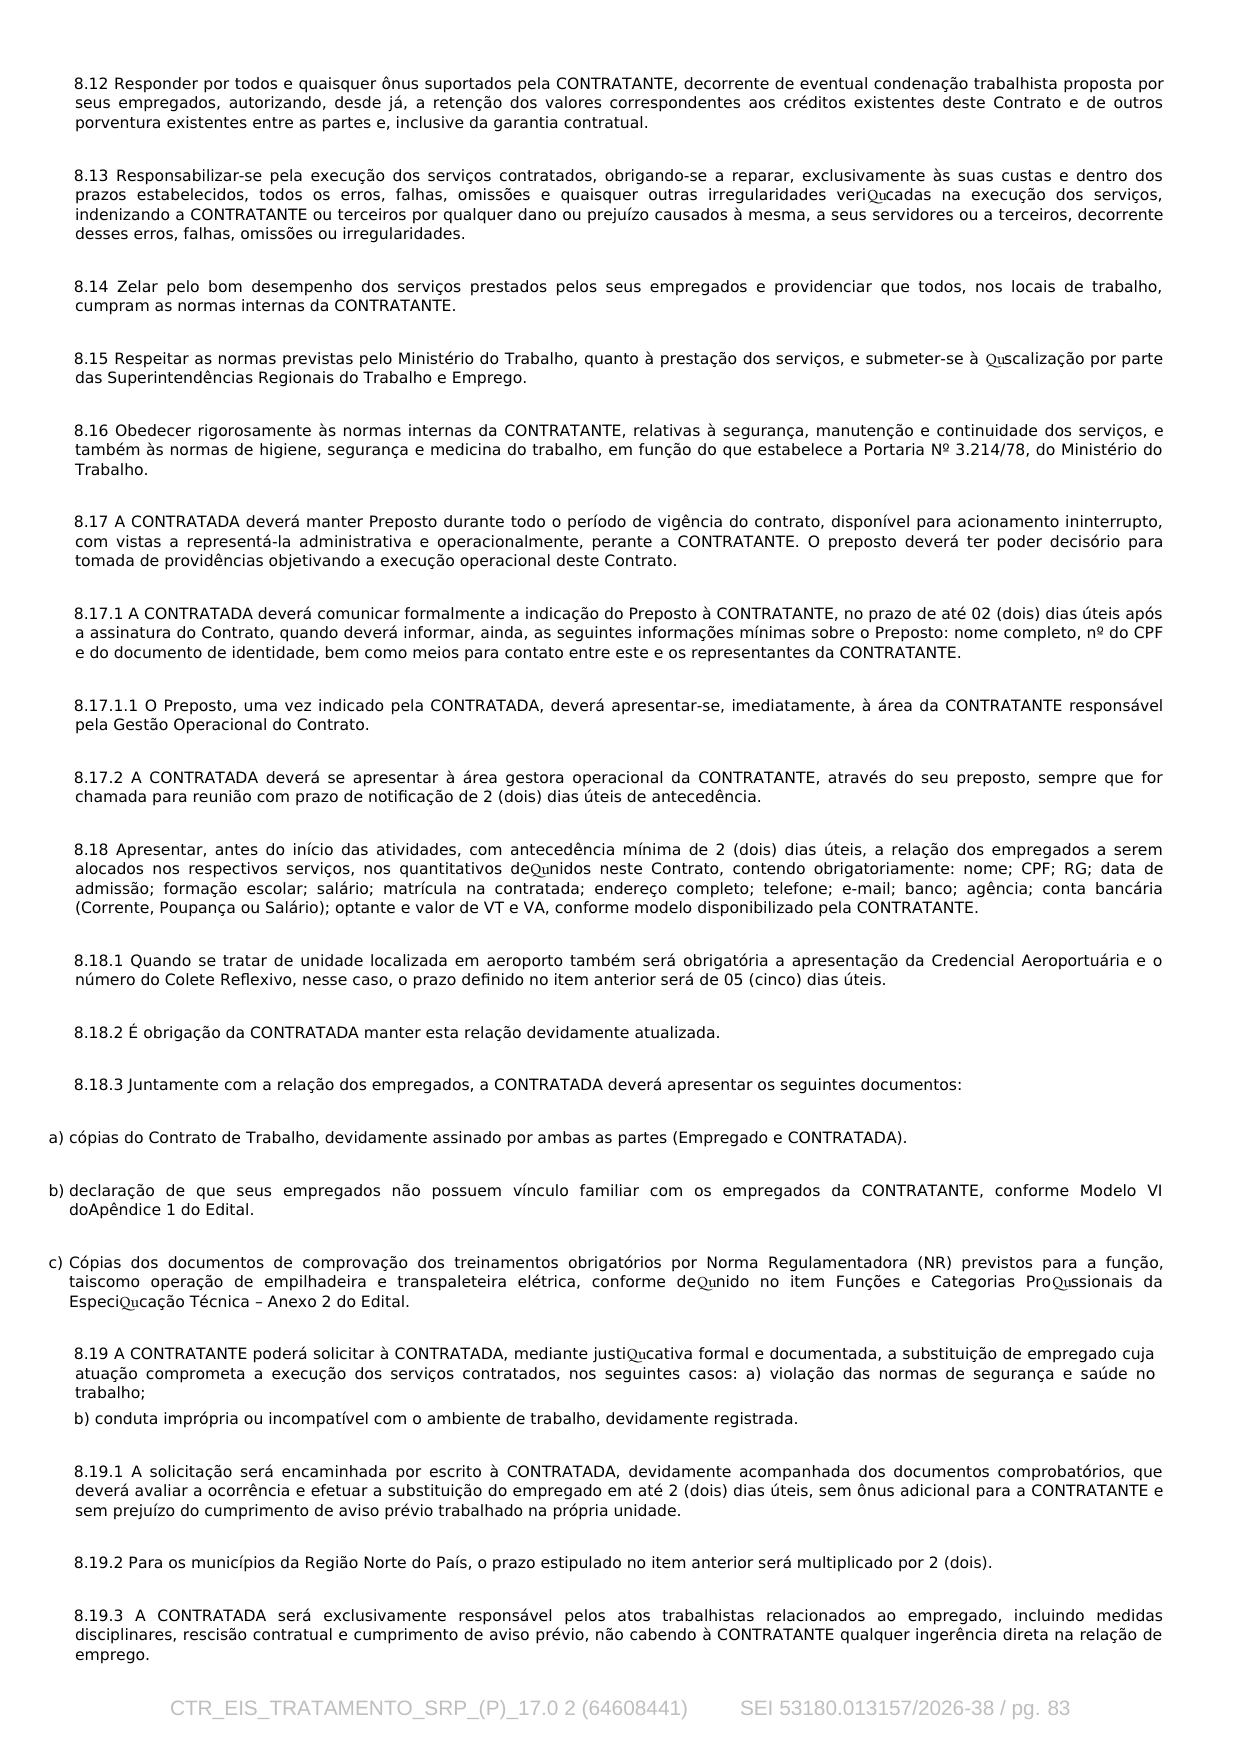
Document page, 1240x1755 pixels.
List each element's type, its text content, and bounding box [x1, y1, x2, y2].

text 8.17.1.1 O Preposto, uma vez indicado pela CONTRATADA, deverá apresentar-se, imediatamente, à área da CONTRATANTE responsável pela Gestão Operacional do Contrato. [74, 696, 1165, 734]
list Cópias dos documentos de comprovação dos treinamentos obrigatórios por Norma Regulamentadora (NR) previstos para a função, taiscomo operação de empilhadeira e transpaleteira elétrica, conforme denido no item Funções e Categorias Prossionais da Especicação Técnica – Anexo 2 do Edital. [48, 1254, 1165, 1311]
text 8.15 Respeitar as normas previstas pelo Ministério do Trabalho, quanto à prestação dos serviços, e submeter-se à scalização por parte das Superintendências Regionais do Trabalho e Emprego. [74, 350, 1165, 387]
text 8.18 Apresentar, antes do início das atividades, com antecedência mínima de 2 (dois) dias úteis, a relação dos empregados a serem alocados nos respectivos serviços, nos quantitativos denidos neste Contrato, contendo obrigatoriamente: nome; CPF; RG; data de admissão; formação escolar; salário; matrícula na contratada; endereço completo; telefone; e-mail; banco; agência; conta bancária (Corrente, Poupança ou Salário); optante e valor de VT e VA, conforme modelo disponibilizado pela CONTRATANTE. [74, 841, 1165, 917]
text 8.18.2 É obrigação da CONTRATADA manter esta relação devidamente atualizada. [74, 1024, 1165, 1042]
text 8.16 Obedecer rigorosamente às normas internas da CONTRATANTE, relativas à segurança, manutenção e continuidade dos serviços, e também às normas de higiene, segurança e medicina do trabalho, em função do que estabelece a Portaria Nº 3.214/78, do Ministério do Trabalho. [74, 422, 1165, 479]
list cópias do Contrato de Trabalho, devidamente assinado por ambas as partes (Empregado e CONTRATADA). [48, 1129, 1165, 1147]
text 8.13 Responsabilizar-se pela execução dos serviços contratados, obrigando-se a reparar, exclusivamente às suas custas e dentro dos prazos estabelecidos, todos os erros, falhas, omissões e quaisquer outras irregularidades vericadas na execução dos serviços, indenizando a CONTRATANTE ou terceiros por qualquer dano ou prejuízo causados à mesma, a seus servidores ou a terceiros, decorrente desses erros, falhas, omissões ou irregularidades. [74, 167, 1165, 243]
text b) conduta imprópria ou incompatível com o ambiente de trabalho, devidamente registrada. [74, 1410, 1165, 1428]
text 8.18.1 Quando se tratar de unidade localizada em aeroporto também será obrigatória a apresentação da Credencial Aeroportuária e o número do Colete Reflexivo, nesse caso, o prazo definido no item anterior será de 05 (cinco) dias úteis. [74, 952, 1165, 989]
text 8.17.1 A CONTRATADA deverá comunicar formalmente a indicação do Preposto à CONTRATANTE, no prazo de até 02 (dois) dias úteis após a assinatura do Contrato, quando deverá informar, ainda, as seguintes informações mínimas sobre o Preposto: nome completo, nº do CPF e do documento de identidade, bem como meios para contato entre este e os representantes da CONTRATANTE. [74, 605, 1165, 662]
text 8.14 Zelar pelo bom desempenho dos serviços prestados pelos seus empregados e providenciar que todos, nos locais de trabalho, cumpram as normas internas da CONTRATANTE. [74, 278, 1165, 315]
text 8.19.1 A solicitação será encaminhada por escrito à CONTRATADA, devidamente acompanhada dos documentos comprobatórios, que deverá avaliar a ocorrência e efetuar a substituição do empregado em até 2 (dois) dias úteis, sem ônus adicional para a CONTRATANTE e sem prejuízo do cumprimento de aviso prévio trabalhado na própria unidade. [74, 1463, 1165, 1520]
text 8.19.3 A CONTRATADA será exclusivamente responsável pelos atos trabalhistas relacionados ao empregado, incluindo medidas disciplinares, rescisão contratual e cumprimento de aviso prévio, não cabendo à CONTRATANTE qualquer ingerência direta na relação de emprego. [74, 1607, 1165, 1664]
text 8.19.2 Para os municípios da Região Norte do País, o prazo estipulado no item anterior será multiplicado por 2 (dois). [74, 1554, 1165, 1572]
text 8.17.2 A CONTRATADA deverá se apresentar à área gestora operacional da CONTRATANTE, através do seu preposto, sempre que for chamada para reunião com prazo de notificação de 2 (dois) dias úteis de antecedência. [74, 768, 1165, 806]
text 8.19 A CONTRATANTE poderá solicitar à CONTRATADA, mediante justicativa formal e documentada, a substituição de empregado cuja atuação comprometa a execução dos serviços contratados, nos seguintes casos: a) violação das normas de segurança e saúde no trabalho; [74, 1345, 1157, 1402]
list declaração de que seus empregados não possuem vínculo familiar com os empregados da CONTRATANTE, conforme Modelo VI doApêndice 1 do Edital. [48, 1182, 1165, 1219]
text 8.17 A CONTRATADA deverá manter Preposto durante todo o período de vigência do contrato, disponível para acionamento ininterrupto, com vistas a representá-la administrativa e operacionalmente, perante a CONTRATANTE. O preposto deverá ter poder decisório para tomada de providências objetivando a execução operacional deste Contrato. [74, 513, 1165, 571]
text 8.12 Responder por todos e quaisquer ônus suportados pela CONTRATANTE, decorrente de eventual condenação trabalhista proposta por seus empregados, autorizando, desde já, a retenção dos valores correspondentes aos créditos existentes deste Contrato e de outros porventura existentes entre as partes e, inclusive da garantia contratual. [74, 75, 1165, 132]
text 8.18.3 Juntamente com a relação dos empregados, a CONTRATADA deverá apresentar os seguintes documentos: [74, 1076, 1165, 1094]
